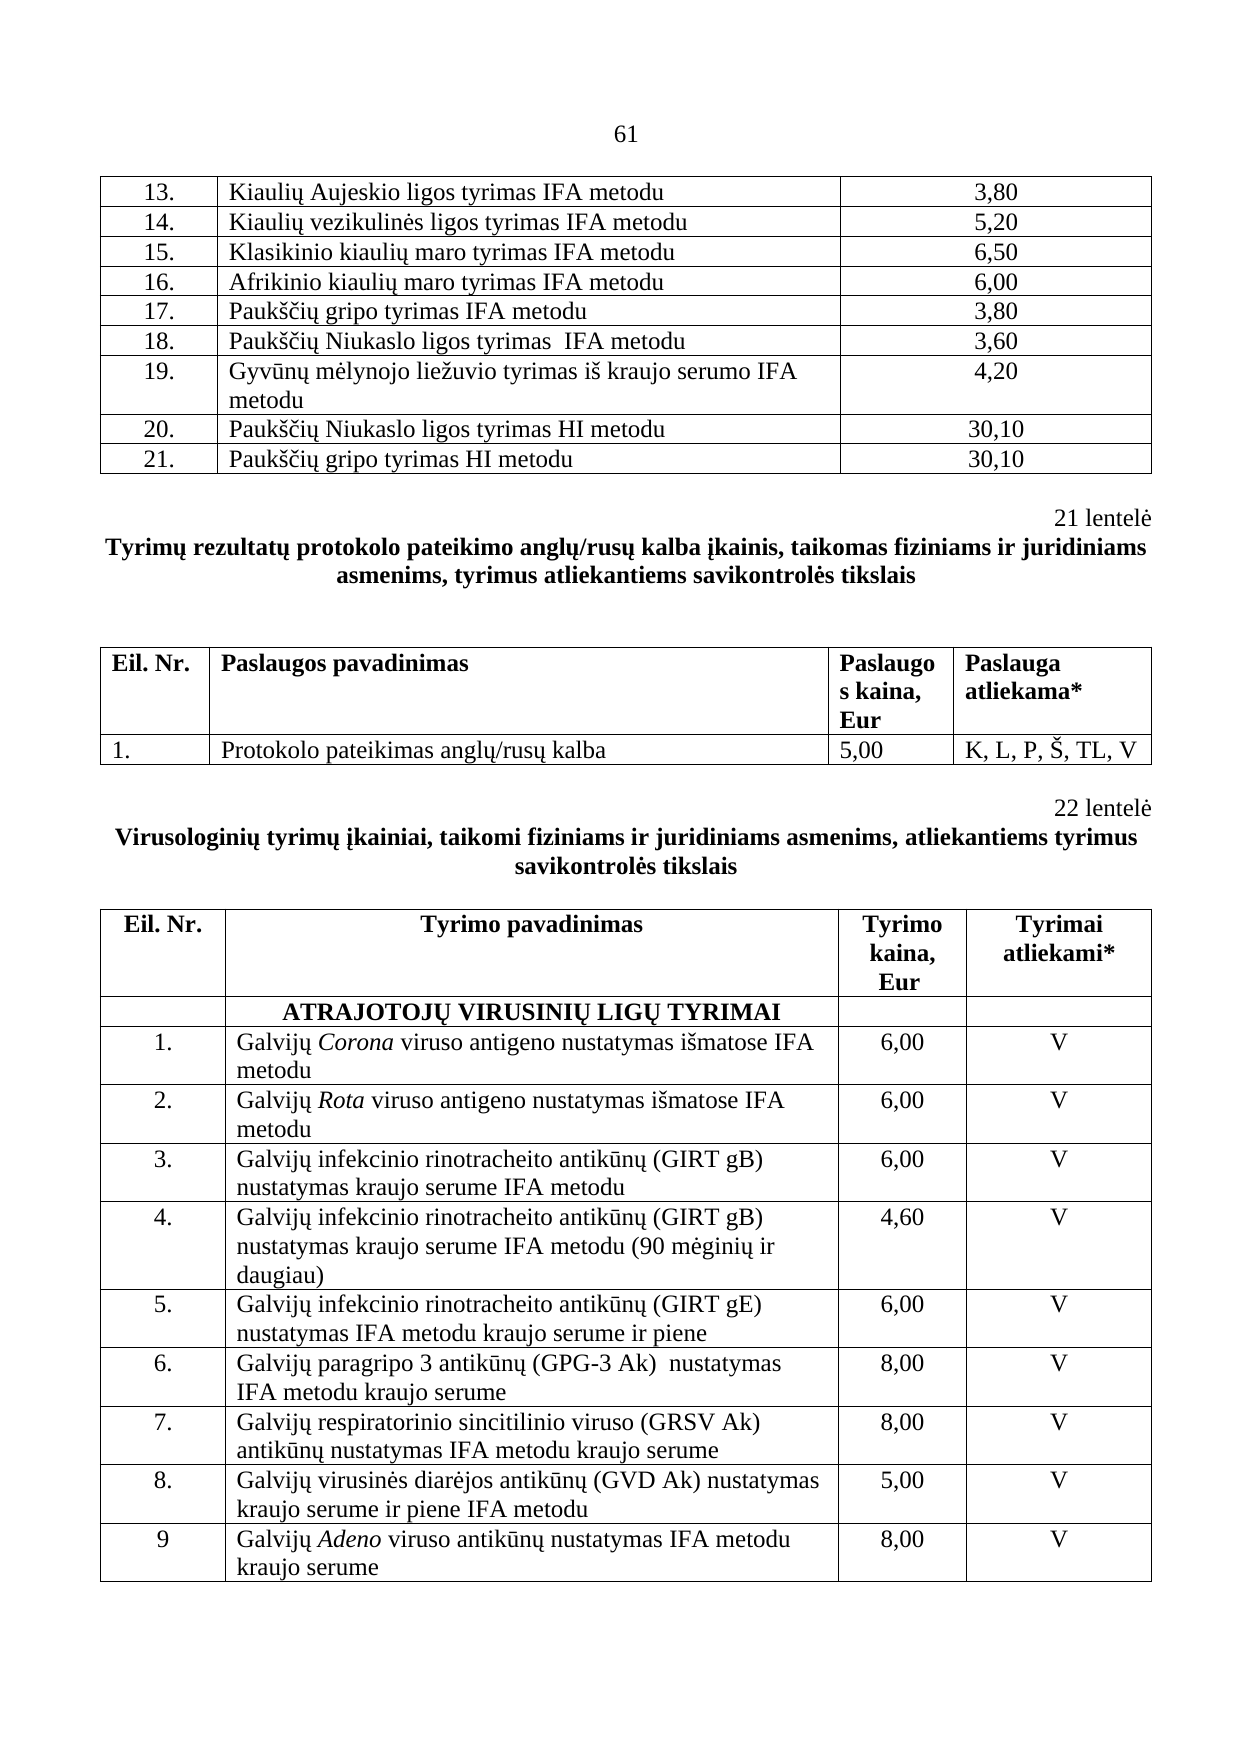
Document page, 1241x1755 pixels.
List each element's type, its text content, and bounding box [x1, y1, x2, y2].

table_cell V [967, 1144, 1151, 1201]
table_cell [839, 997, 966, 1026]
table_cell 14. [101, 207, 217, 236]
table_cell Protokolo pateikimas anglų/rusų kalba [210, 735, 828, 764]
table_header Paslaugos kaina, Eur [829, 648, 953, 734]
table_header Eil. Nr. [101, 910, 225, 996]
table_cell Kiaulių Aujeskio ligos tyrimas IFA metodu [218, 177, 840, 206]
table_cell 6,00 [841, 267, 1151, 295]
table_cell Galvijų virusinės diarėjos antikūnų (GVD Ak) nustatymas kraujo serume ir piene IFA metodu [226, 1465, 838, 1523]
table_header Eil. Nr. [101, 648, 209, 734]
table_cell 8,00 [839, 1524, 966, 1581]
table_cell Paukščių Niukaslo ligos tyrimas HI metodu [218, 415, 840, 443]
table_cell 5,00 [829, 735, 953, 764]
text 22 lentelė [100, 793, 1152, 822]
table_cell ATRAJOTOJŲ VIRUSINIŲ LIGŲ TYRIMAI [226, 997, 838, 1026]
table_cell Paukščių gripo tyrimas HI metodu [218, 444, 840, 473]
table_cell V [967, 1027, 1151, 1084]
table_cell 3,60 [841, 326, 1151, 355]
table_header Tyrimo kaina, Eur [839, 910, 966, 996]
text Virusologinių tyrimų įkainiai, taikomi fiziniams ir juridiniams asmenims, atliekantiems tyrimus savikontrolės tikslais [100, 822, 1152, 880]
table_cell 3,80 [841, 177, 1151, 206]
table_cell Paukščių Niukaslo ligos tyrimas IFA metodu [218, 326, 840, 355]
table_cell 20. [101, 415, 217, 443]
table_cell V [967, 1202, 1151, 1288]
table_cell 6,50 [841, 237, 1151, 266]
text Tyrimų rezultatų protokolo pateikimo anglų/rusų kalba įkainis, taikomas fiziniams ir juridiniams asmenims, tyrimus atliekantiems savikontrolės tikslais [100, 532, 1152, 589]
table_cell 16. [101, 267, 217, 295]
table_cell Kiaulių vezikulinės ligos tyrimas IFA metodu [218, 207, 840, 236]
table_cell 4. [101, 1202, 225, 1288]
table_cell 8. [101, 1465, 225, 1523]
table_cell Galvijų Corona viruso antigeno nustatymas išmatose IFA metodu [226, 1027, 838, 1084]
table_header Paslaugos pavadinimas [210, 648, 828, 734]
table_cell V [967, 1407, 1151, 1464]
table_cell 6. [101, 1348, 225, 1406]
table_header Paslauga atliekama* [954, 648, 1151, 734]
table_cell 4,20 [841, 356, 1151, 413]
table_cell 19. [101, 356, 217, 413]
text 21 lentelė [100, 503, 1152, 532]
table_cell Gyvūnų mėlynojo liežuvio tyrimas iš kraujo serumo IFA metodu [218, 356, 840, 413]
table_cell 5,20 [841, 207, 1151, 236]
table_cell 8,00 [839, 1407, 966, 1464]
table_cell Galvijų Adeno viruso antikūnų nustatymas IFA metodu kraujo serume [226, 1524, 838, 1581]
table_cell Galvijų infekcinio rinotracheito antikūnų (GIRT gB) nustatymas kraujo serume IFA metodu [226, 1144, 838, 1201]
table_cell Paukščių gripo tyrimas IFA metodu [218, 296, 840, 325]
table_cell Galvijų infekcinio rinotracheito antikūnų (GIRT gE) nustatymas IFA metodu kraujo serume ir piene [226, 1290, 838, 1347]
table_cell 6,00 [839, 1027, 966, 1084]
table_cell 7. [101, 1407, 225, 1464]
table_cell 2. [101, 1085, 225, 1143]
table_cell Galvijų Rota viruso antigeno nustatymas išmatose IFA metodu [226, 1085, 838, 1143]
table_cell 13. [101, 177, 217, 206]
table_cell 18. [101, 326, 217, 355]
table_cell 5,00 [839, 1465, 966, 1523]
table_cell Galvijų paragripo 3 antikūnų (GPG-3 Ak) nustatymas IFA metodu kraujo serume [226, 1348, 838, 1406]
table_cell 6,00 [839, 1144, 966, 1201]
table_header Tyrimai atliekami* [967, 910, 1151, 996]
table_cell Klasikinio kiaulių maro tyrimas IFA metodu [218, 237, 840, 266]
table_cell 9 [101, 1524, 225, 1581]
table_cell 30,10 [841, 444, 1151, 473]
table_cell 4,60 [839, 1202, 966, 1288]
table_cell 6,00 [839, 1085, 966, 1143]
table_cell 17. [101, 296, 217, 325]
table_cell V [967, 1290, 1151, 1347]
table_cell V [967, 1465, 1151, 1523]
table_cell 30,10 [841, 415, 1151, 443]
table_cell [101, 997, 225, 1026]
table_cell Galvijų infekcinio rinotracheito antikūnų (GIRT gB) nustatymas kraujo serume IFA metodu (90 mėginių ir daugiau) [226, 1202, 838, 1288]
table_cell 1. [101, 1027, 225, 1084]
table_cell 6,00 [839, 1290, 966, 1347]
table_cell 3,80 [841, 296, 1151, 325]
table_cell 3. [101, 1144, 225, 1201]
table_cell 1. [101, 735, 209, 764]
table_cell K, L, P, Š, TL, V [954, 735, 1151, 764]
table_cell 15. [101, 237, 217, 266]
table_cell 21. [101, 444, 217, 473]
table_cell V [967, 1085, 1151, 1143]
table_cell V [967, 1348, 1151, 1406]
table_cell 5. [101, 1290, 225, 1347]
table_cell Afrikinio kiaulių maro tyrimas IFA metodu [218, 267, 840, 295]
table_cell [967, 997, 1151, 1026]
table_cell 8,00 [839, 1348, 966, 1406]
table_cell Galvijų respiratorinio sincitilinio viruso (GRSV Ak) antikūnų nustatymas IFA metodu kraujo serume [226, 1407, 838, 1464]
table_header Tyrimo pavadinimas [226, 910, 838, 996]
table_cell V [967, 1524, 1151, 1581]
